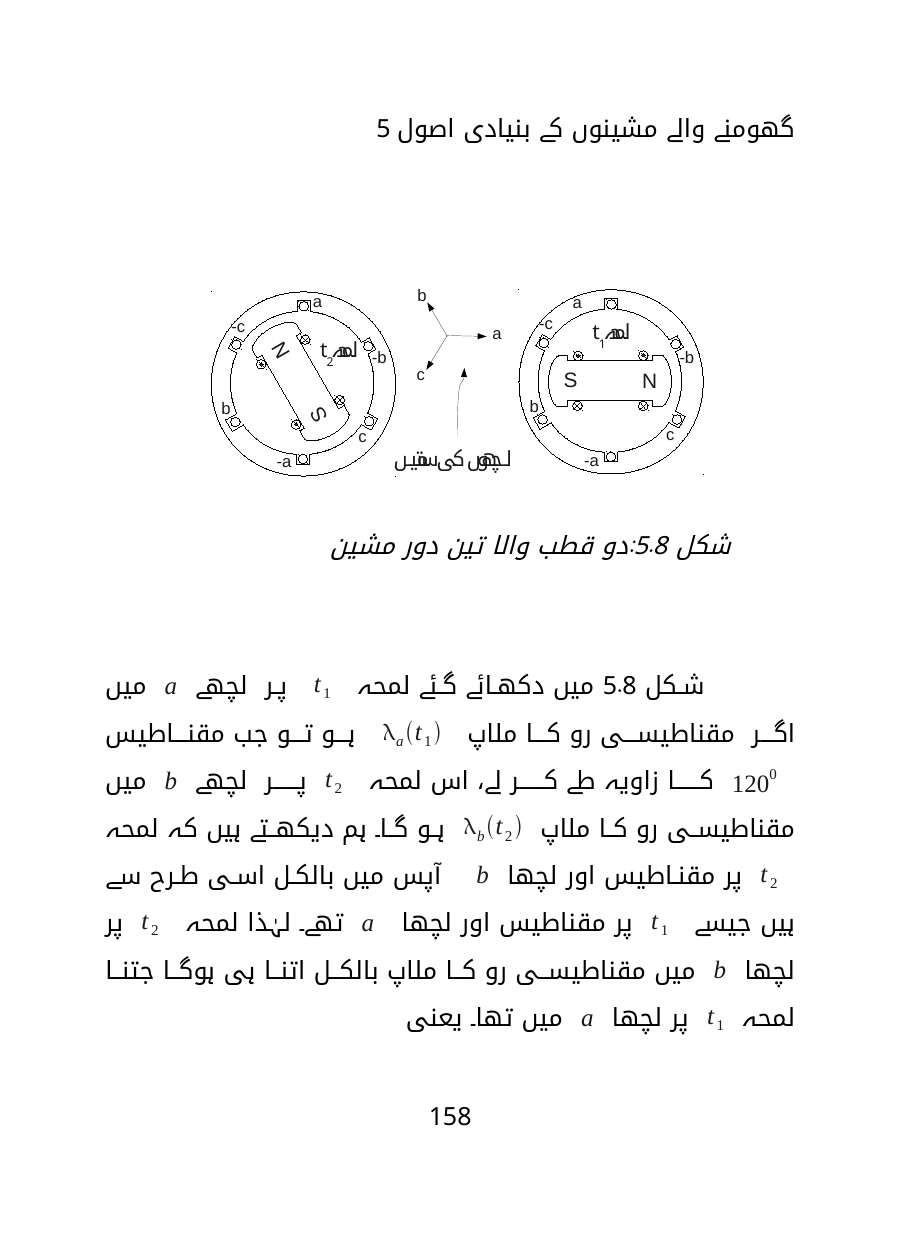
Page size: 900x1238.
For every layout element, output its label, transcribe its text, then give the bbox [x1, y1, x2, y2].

text شکل 5.8:دو قطب والا تین دور مشین [169, 195, 731, 569]
text شکل 5.8 میں دکھائے گئے لمحہ پر لچھےمیں اگر مقناطیسی رو کا ملاپ ہو تو جب مقناطیسکا زاویہ طے کر لے، اس لمحہ پر لچھےمیں مقناطیسی رو کا ملاپہو گا۔ ہم دیکھتے ہیں کہ لمحہ پر مقناطیس اور لچھا آپس میں بالکل اسی طرح سے ہیں جیسے پر مقناطیس اور لچھا تھے۔ لہٰذا لمحہ پر لچھامیں مقناطیسی رو کا ملاپ بالکل اتنا ہی ہوگا جتنا لمحہپر لچھامیں تھا۔ یعنی [105, 663, 795, 1042]
